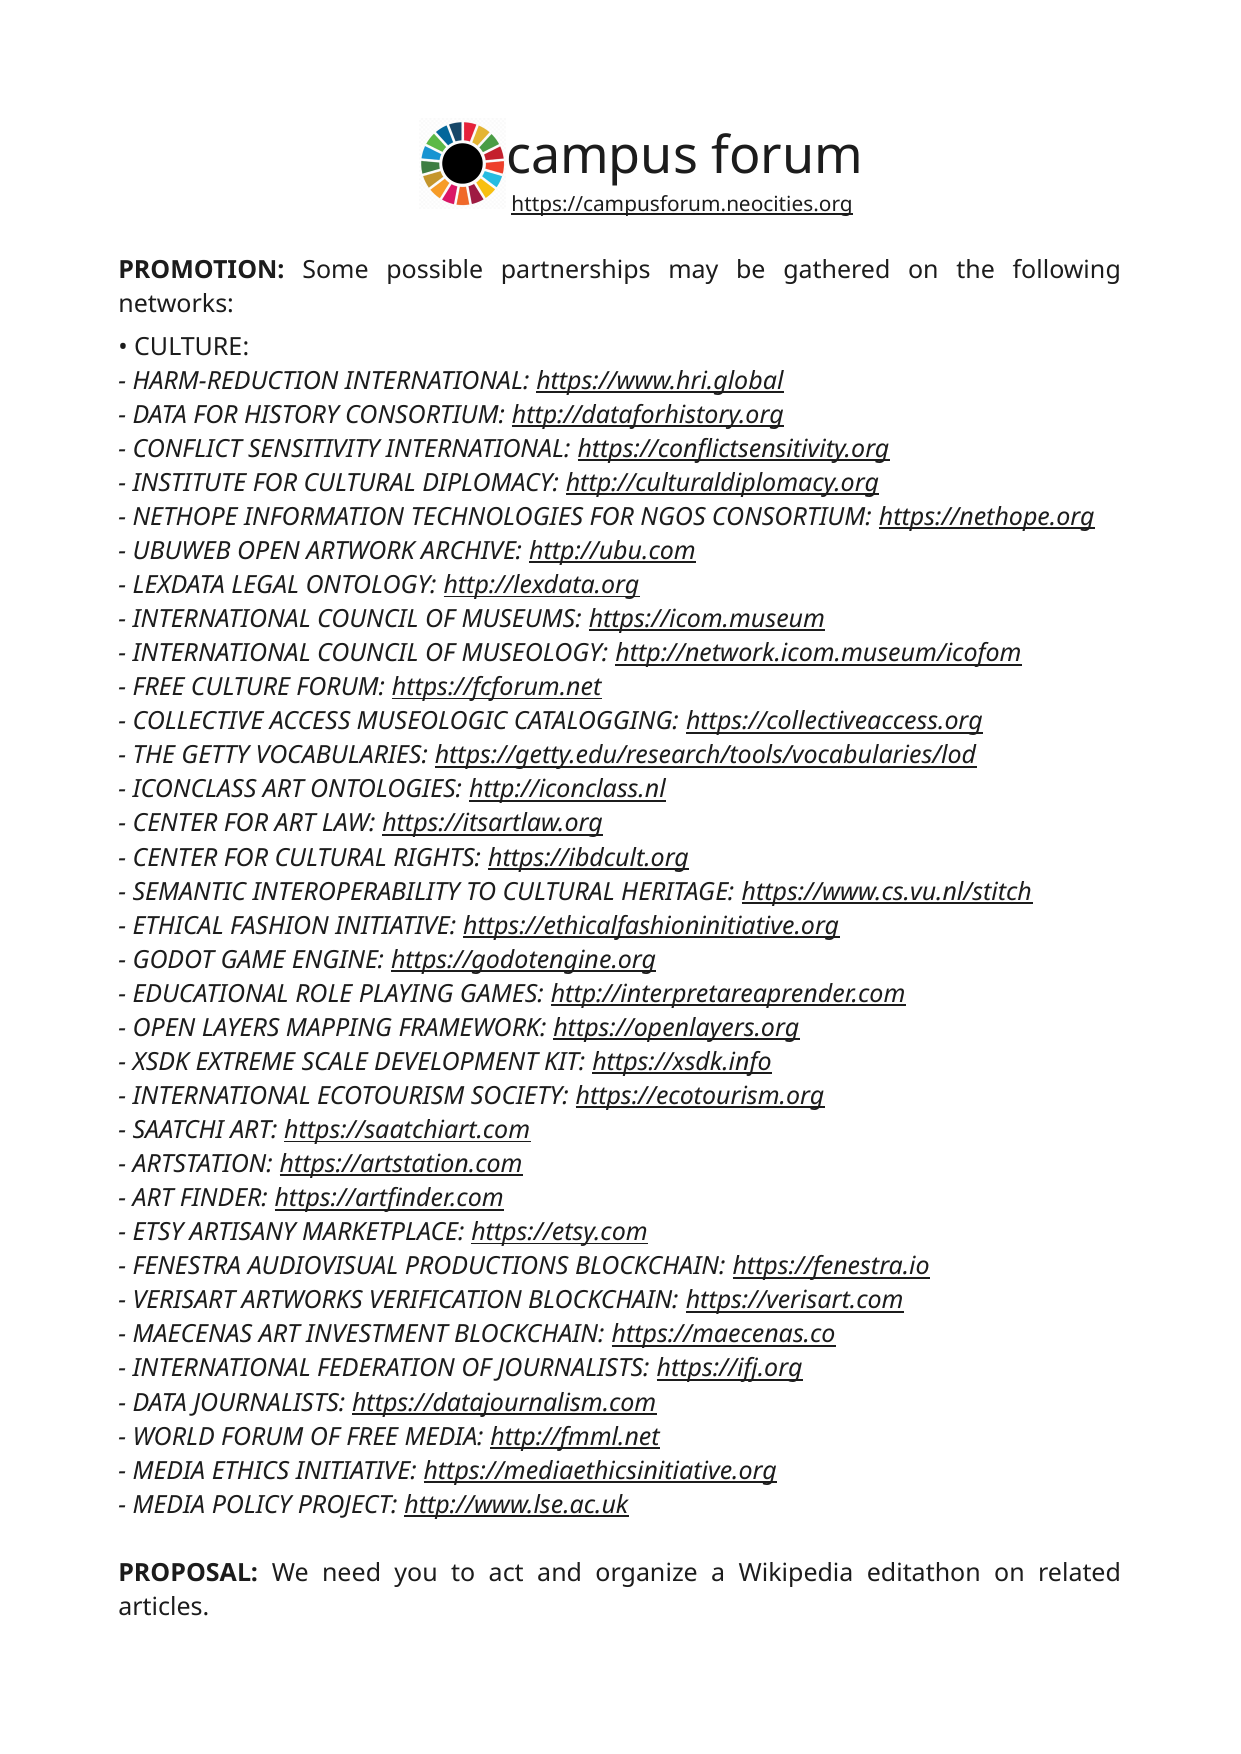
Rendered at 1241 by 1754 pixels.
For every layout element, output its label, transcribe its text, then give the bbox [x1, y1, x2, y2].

text - DATA JOURNALISTS: https://datajournalism.com [118, 1384, 1122, 1418]
text - VERISART ARTWORKS VERIFICATION BLOCKCHAIN: https://verisart.com [118, 1282, 1122, 1316]
text campus forum [506, 118, 1122, 189]
text - FENESTRA AUDIOVISUAL PRODUCTIONS BLOCKCHAIN: https://fenestra.io [118, 1248, 1122, 1282]
text - MAECENAS ART INVESTMENT BLOCKCHAIN: https://maecenas.co [118, 1316, 1122, 1350]
text - MEDIA ETHICS INITIATIVE: https://mediaethicsinitiative.org [118, 1452, 1122, 1486]
text PROPOSAL: We need you to act and organize a Wikipedia editathon on related articles. [118, 1554, 1122, 1623]
text • CULTURE: [118, 328, 1122, 362]
text - COLLECTIVE ACCESS MUSEOLOGIC CATALOGGING: https://collectiveaccess.org [118, 703, 1122, 737]
text - INSTITUTE FOR CULTURAL DIPLOMACY: http://culturaldiplomacy.org [118, 464, 1122, 498]
text - CENTER FOR CULTURAL RIGHTS: https://ibdcult.org [118, 839, 1122, 873]
text - INTERNATIONAL COUNCIL OF MUSEUMS: https://icom.museum [118, 601, 1122, 635]
text - FREE CULTURE FORUM: https://fcforum.net [118, 669, 1122, 703]
text - OPEN LAYERS MAPPING FRAMEWORK: https://openlayers.org [118, 1009, 1122, 1043]
text - SAATCHI ART: https://saatchiart.com [118, 1112, 1122, 1146]
text - ART FINDER: https://artfinder.com [118, 1180, 1122, 1214]
picture [419, 118, 506, 209]
text - INTERNATIONAL ECOTOURISM SOCIETY: https://ecotourism.org [118, 1078, 1122, 1112]
text - INTERNATIONAL COUNCIL OF MUSEOLOGY: http://network.icom.museum/icofom [118, 635, 1122, 669]
text - CENTER FOR ART LAW: https://itsartlaw.org [118, 805, 1122, 839]
text - ICONCLASS ART ONTOLOGIES: http://iconclass.nl [118, 771, 1122, 805]
text - ETHICAL FASHION INITIATIVE: https://ethicalfashioninitiative.org [118, 907, 1122, 941]
text - HARM-REDUCTION INTERNATIONAL: https://www.hri.global [118, 362, 1122, 396]
text - GODOT GAME ENGINE: https://godotengine.org [118, 941, 1122, 975]
text - NETHOPE INFORMATION TECHNOLOGIES FOR NGOS CONSORTIUM: https://nethope.org [118, 498, 1122, 533]
text - LEXDATA LEGAL ONTOLOGY: http://lexdata.org [118, 567, 1122, 601]
text - THE GETTY VOCABULARIES: https://getty.edu/research/tools/vocabularies/lod [118, 737, 1122, 771]
text - ETSY ARTISANY MARKETPLACE: https://etsy.com [118, 1214, 1122, 1248]
text - CONFLICT SENSITIVITY INTERNATIONAL: https://conflictsensitivity.org [118, 430, 1122, 464]
text - XSDK EXTREME SCALE DEVELOPMENT KIT: https://xsdk.info [118, 1043, 1122, 1078]
text - MEDIA POLICY PROJECT: http://www.lse.ac.uk [118, 1486, 1122, 1520]
text - SEMANTIC INTEROPERABILITY TO CULTURAL HERITAGE: https://www.cs.vu.nl/stitch [118, 873, 1122, 907]
text - EDUCATIONAL ROLE PLAYING GAMES: http://interpretareaprender.com [118, 975, 1122, 1009]
text - WORLD FORUM OF FREE MEDIA: http://fmml.net [118, 1418, 1122, 1452]
text - INTERNATIONAL FEDERATION OF JOURNALISTS: https://ifj.org [118, 1350, 1122, 1384]
text - DATA FOR HISTORY CONSORTIUM: http://dataforhistory.org [118, 396, 1122, 430]
text - ARTSTATION: https://artstation.com [118, 1146, 1122, 1180]
text [118, 118, 419, 189]
text PROMOTION: Some possible partnerships may be gathered on the following networks: [118, 252, 1122, 320]
text https://campusforum.neocities.org [118, 189, 1122, 217]
text - UBUWEB OPEN ARTWORK ARCHIVE: http://ubu.com [118, 533, 1122, 567]
